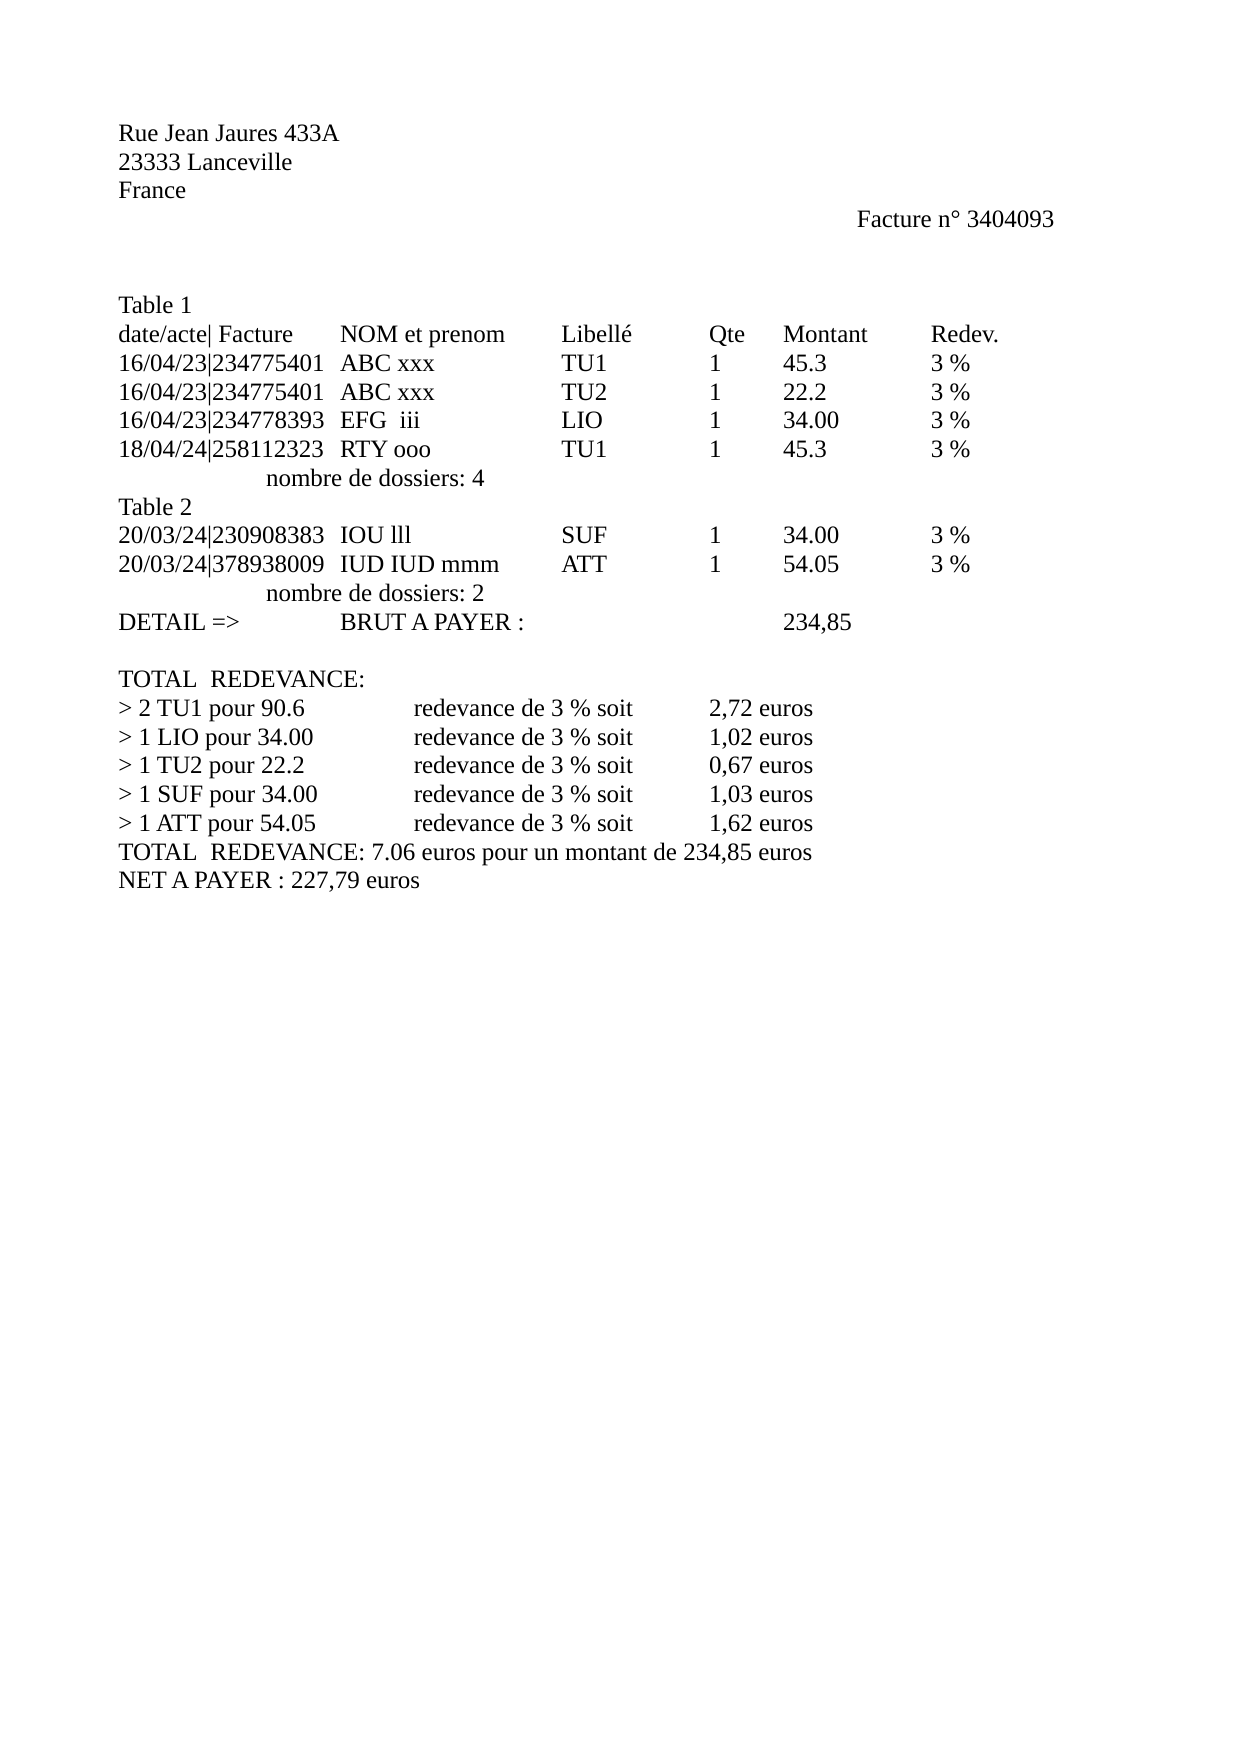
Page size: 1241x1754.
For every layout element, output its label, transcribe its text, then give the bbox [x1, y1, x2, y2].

text Table 1 [118, 291, 1122, 319]
text 20/03/24|230908383 IOU lll SUF 1 34.00 3 % [118, 521, 1122, 549]
text TOTAL REDEVANCE: [118, 664, 1122, 693]
text 18/04/24|258112323 RTY ooo TU1 1 45.3 3 % [118, 434, 1122, 463]
text 16/04/23|234775401 ABC xxx TU2 1 22.2 3 % [118, 377, 1122, 406]
text 20/03/24|378938009 IUD IUD mmm ATT 1 54.05 3 % [118, 549, 1122, 578]
text DETAIL => BRUT A PAYER : 234,85 [118, 607, 1122, 636]
text > 1 ATT pour 54.05 redevance de 3 % soit 1,62 euros [118, 808, 1122, 837]
text TOTAL REDEVANCE: 7.06 euros pour un montant de 234,85 euros [118, 837, 1122, 866]
text 16/04/23|234778393 EFG iii LIO 1 34.00 3 % [118, 406, 1122, 434]
text > 1 SUF pour 34.00 redevance de 3 % soit 1,03 euros [118, 779, 1122, 808]
text Rue Jean Jaures 433A [118, 118, 1122, 147]
text 16/04/23|234775401 ABC xxx TU1 1 45.3 3 % [118, 348, 1122, 377]
text nombre de dossiers: 2 [118, 578, 1122, 607]
text Facture n° 3404093 [118, 204, 1122, 233]
text nombre de dossiers: 4 Table 2 [118, 463, 1122, 521]
text 23333 Lanceville [118, 147, 1122, 176]
text France [118, 176, 1122, 204]
text > 1 TU2 pour 22.2 redevance de 3 % soit 0,67 euros [118, 751, 1122, 779]
text date/acte| Facture NOM et prenom Libellé Qte Montant Redev. [118, 319, 1122, 348]
text > 1 LIO pour 34.00 redevance de 3 % soit 1,02 euros [118, 722, 1122, 751]
text NET A PAYER : 227,79 euros [118, 866, 1122, 894]
text > 2 TU1 pour 90.6 redevance de 3 % soit 2,72 euros [118, 693, 1122, 722]
